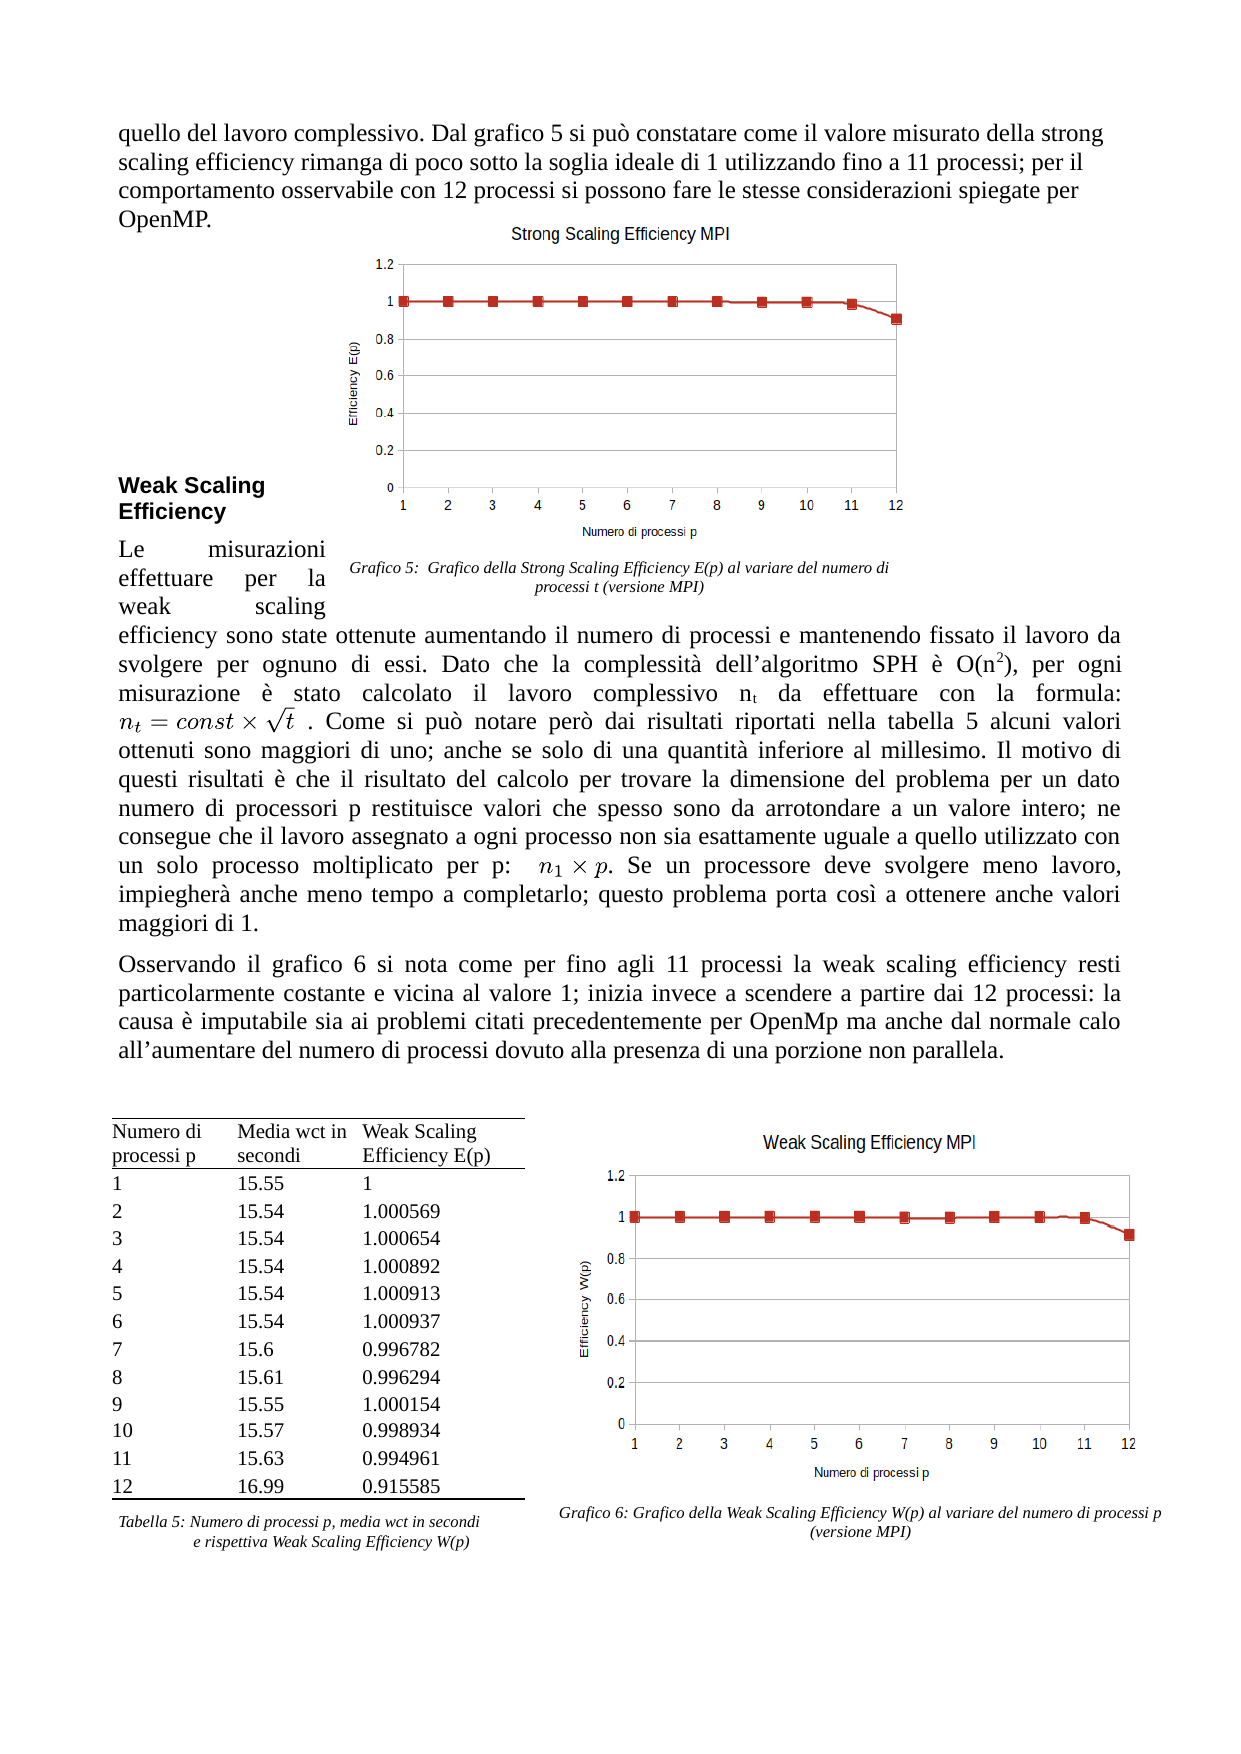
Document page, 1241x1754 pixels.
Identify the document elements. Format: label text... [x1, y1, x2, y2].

table_cell 15.63 [237, 1442, 362, 1470]
table_cell 15.55 [237, 1169, 362, 1195]
text Osservando il grafico 6 si nota come per fino agli 11 processi la weak scaling efficiency resti particolarmente costante e vicina al valore 1; inizia invece a scendere a partire dai 12 processi: la causa è imputabile sia ai problemi citati precedentemente per OpenMp ma anche dal normale calo all’aumentare del numero di processi dovuto alla presenza di una porzione non parallela. [118, 949, 1122, 1064]
table_cell 1.000913 [362, 1278, 525, 1305]
subtitle [915, 472, 1122, 524]
table_cell 1.000654 [362, 1224, 525, 1250]
table_cell 15.6 [237, 1333, 362, 1361]
table_header Media wct in secondi [237, 1119, 362, 1167]
picture [556, 1111, 1148, 1503]
table_cell 15.54 [237, 1278, 362, 1305]
text Grafico 5: Grafico della Strong Scaling Efficiency E(p) al variare del numero di processi t (versione MPI) [326, 558, 914, 596]
table_cell 15.54 [237, 1195, 362, 1223]
table_cell 0.915585 [362, 1470, 525, 1498]
table_cell 8 [112, 1361, 237, 1389]
table_cell 16.99 [237, 1470, 362, 1498]
table_cell 5 [112, 1278, 237, 1305]
text Tabella 5: Numero di processi p, media wct in secondi e rispettiva Weak Scaling Efficiency W(p) [118, 1512, 557, 1551]
table_cell 4 [112, 1250, 237, 1278]
table_cell 15.61 [237, 1361, 362, 1389]
table_cell 3 [112, 1224, 237, 1250]
text Grafico 6: Grafico della Weak Scaling Efficiency W(p) al variare del numero di processi p (versione MPI) [557, 1124, 1166, 1541]
table_header Numero di processi p [112, 1119, 237, 1167]
table_cell 7 [112, 1333, 237, 1361]
table_cell 0.996782 [362, 1333, 525, 1361]
table_cell 0.996294 [362, 1361, 525, 1389]
table_cell 2 [112, 1195, 237, 1223]
table_cell 15.55 [237, 1389, 362, 1416]
table_cell 10 [112, 1416, 237, 1442]
table_cell 15.54 [237, 1224, 362, 1250]
table_cell 1 [112, 1169, 237, 1195]
table_cell 0.998934 [362, 1416, 525, 1442]
text Le misurazioni effettuare per la weak scaling efficiency sono state ottenute aumentando il numero di processi e mantenendo fissato il lavoro da svolgere per ognuno di essi. Dato che la complessità dell’algoritmo SPH è O(n2), per ogni misurazione è stato calcolato il lavoro complessivo nt da effettuare con la formula: . Come si può notare però dai risultati riportati nella tabella 5 alcuni valori ottenuti sono maggiori di uno; anche se solo di una quantità inferiore al millesimo. Il motivo di questi risultati è che il risultato del calcolo per trovare la dimensione del problema per un dato numero di processori p restituisce valori che spesso sono da arrotondare a un valore intero; ne consegue che il lavoro assegnato a ogni processo non sia esattamente uguale a quello utilizzato con un solo processo moltiplicato per p: . Se un processore deve svolgere meno lavoro, impiegherà anche meno tempo a completarlo; questo problema porta così a ottenere anche valori maggiori di 1. [118, 534, 1122, 936]
table_cell 0.994961 [362, 1442, 525, 1470]
table_cell 1.000569 [362, 1195, 525, 1223]
table_cell 1 [362, 1169, 525, 1195]
table_cell 9 [112, 1389, 237, 1416]
table_cell 1.000892 [362, 1250, 525, 1278]
subtitle Weak Scaling Efficiency [118, 472, 326, 524]
table_cell 15.54 [237, 1305, 362, 1333]
table_cell 6 [112, 1305, 237, 1333]
table_cell 1.000154 [362, 1389, 525, 1416]
table_cell 15.54 [237, 1250, 362, 1278]
text quello del lavoro complessivo. Dal grafico 5 si può constatare come il valore misurato della strong scaling efficiency rimanga di poco sotto la soglia ideale di 1 utilizzando fino a 11 processi; per il comportamento osservabile con 12 processi si possono fare le stesse considerazioni spiegate per OpenMP. [118, 118, 1122, 233]
table_cell 15.57 [237, 1416, 362, 1442]
table_cell 1.000937 [362, 1305, 525, 1333]
picture [326, 205, 915, 558]
table_cell 11 [112, 1442, 237, 1470]
table_cell 12 [112, 1470, 237, 1498]
table_header Weak Scaling Efficiency E(p) [362, 1119, 525, 1167]
